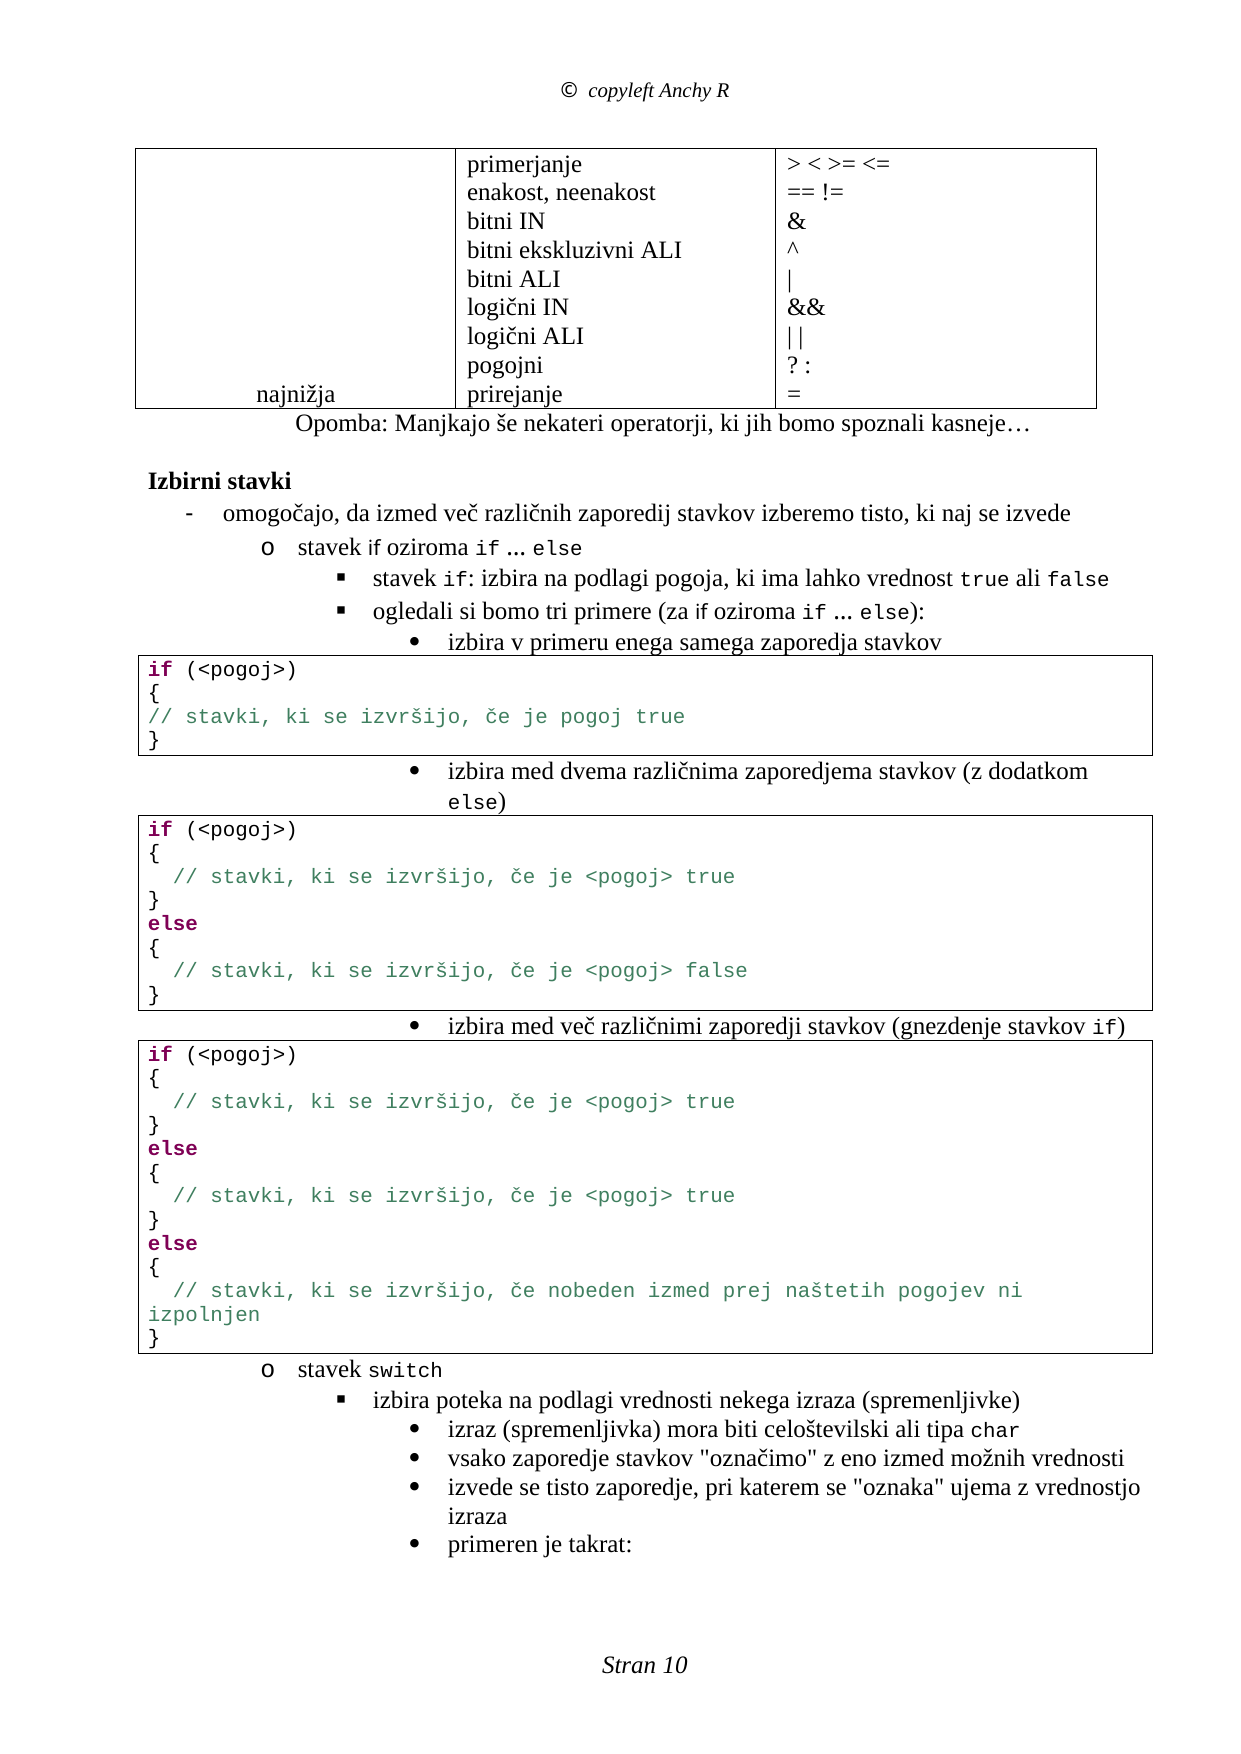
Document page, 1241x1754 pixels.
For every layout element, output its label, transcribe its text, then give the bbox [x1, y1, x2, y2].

text } [139, 981, 1152, 1010]
text // stavki, ki se izvršijo, če je pogoj true [148, 706, 1144, 726]
list izvede se tisto zaporedje, pri katerem se "oznaka" ujema z vrednostjo izraza [410, 1472, 1144, 1529]
list stavek switch [260, 1354, 1144, 1385]
text if (<pogoj>) [139, 1041, 1152, 1067]
list izraz (spremenljivka) mora biti celoštevilski ali tipa char [410, 1414, 1144, 1443]
text Opomba: Manjkajo še nekateri operatorji, ki jih bomo spoznali kasneje… [221, 408, 1144, 437]
text if (<pogoj>) [139, 656, 1152, 682]
text { [148, 1067, 1144, 1091]
text if (<pogoj>) [139, 816, 1152, 842]
list izbira med dvema različnima zaporedjema stavkov (z dodatkom else) [410, 756, 1144, 815]
list ogledali si bomo tri primere (za if oziroma if … else): [335, 593, 1144, 627]
text // stavki, ki se izvršijo, če je <pogoj> false [148, 960, 1144, 981]
text { [148, 1256, 1144, 1280]
text // stavki, ki se izvršijo, če je <pogoj> true [148, 1185, 1144, 1209]
text Izbirni stavki [148, 466, 1144, 495]
list izbira med več različnimi zaporedji stavkov (gnezdenje stavkov if) [410, 1011, 1144, 1040]
list izbira v primeru enega samega zaporedja stavkov [410, 627, 1144, 655]
text } [148, 1114, 1144, 1138]
text else [148, 1233, 1144, 1256]
text { [148, 682, 1144, 706]
text } [139, 1324, 1152, 1353]
list omogočajo, da izmed več različnih zaporedij stavkov izberemo tisto, ki naj se izvede [185, 495, 1144, 529]
table_cell najnižja [136, 149, 455, 407]
list stavek if oziroma if … else [260, 529, 1144, 563]
list vsako zaporedje stavkov "označimo" z eno izmed možnih vrednosti [410, 1443, 1144, 1472]
text { [148, 937, 1144, 960]
text } [148, 1209, 1144, 1233]
text else [148, 1138, 1144, 1162]
text else [148, 913, 1144, 937]
table_cell primerjanje enakost, neenakost bitni IN bitni ekskluzivni ALI bitni ALI logični IN logični ALI pogojni prirejanje [456, 149, 775, 407]
text } [148, 889, 1144, 913]
text } [139, 726, 1152, 755]
list izbira poteka na podlagi vrednosti nekega izraza (spremenljivke) [335, 1385, 1144, 1414]
table_cell > < >= <= == != & ^ | && | | ? : = [776, 149, 1096, 407]
text // stavki, ki se izvršijo, če nobeden izmed prej naštetih pogojev ni izpolnjen [148, 1280, 1144, 1324]
text { [148, 1162, 1144, 1185]
list primeren je takrat: [410, 1529, 1144, 1558]
text // stavki, ki se izvršijo, če je <pogoj> true [148, 1091, 1144, 1114]
list stavek if: izbira na podlagi pogoja, ki ima lahko vrednost true ali false [335, 563, 1144, 593]
text // stavki, ki se izvršijo, če je <pogoj> true [148, 866, 1144, 889]
text { [148, 842, 1144, 866]
